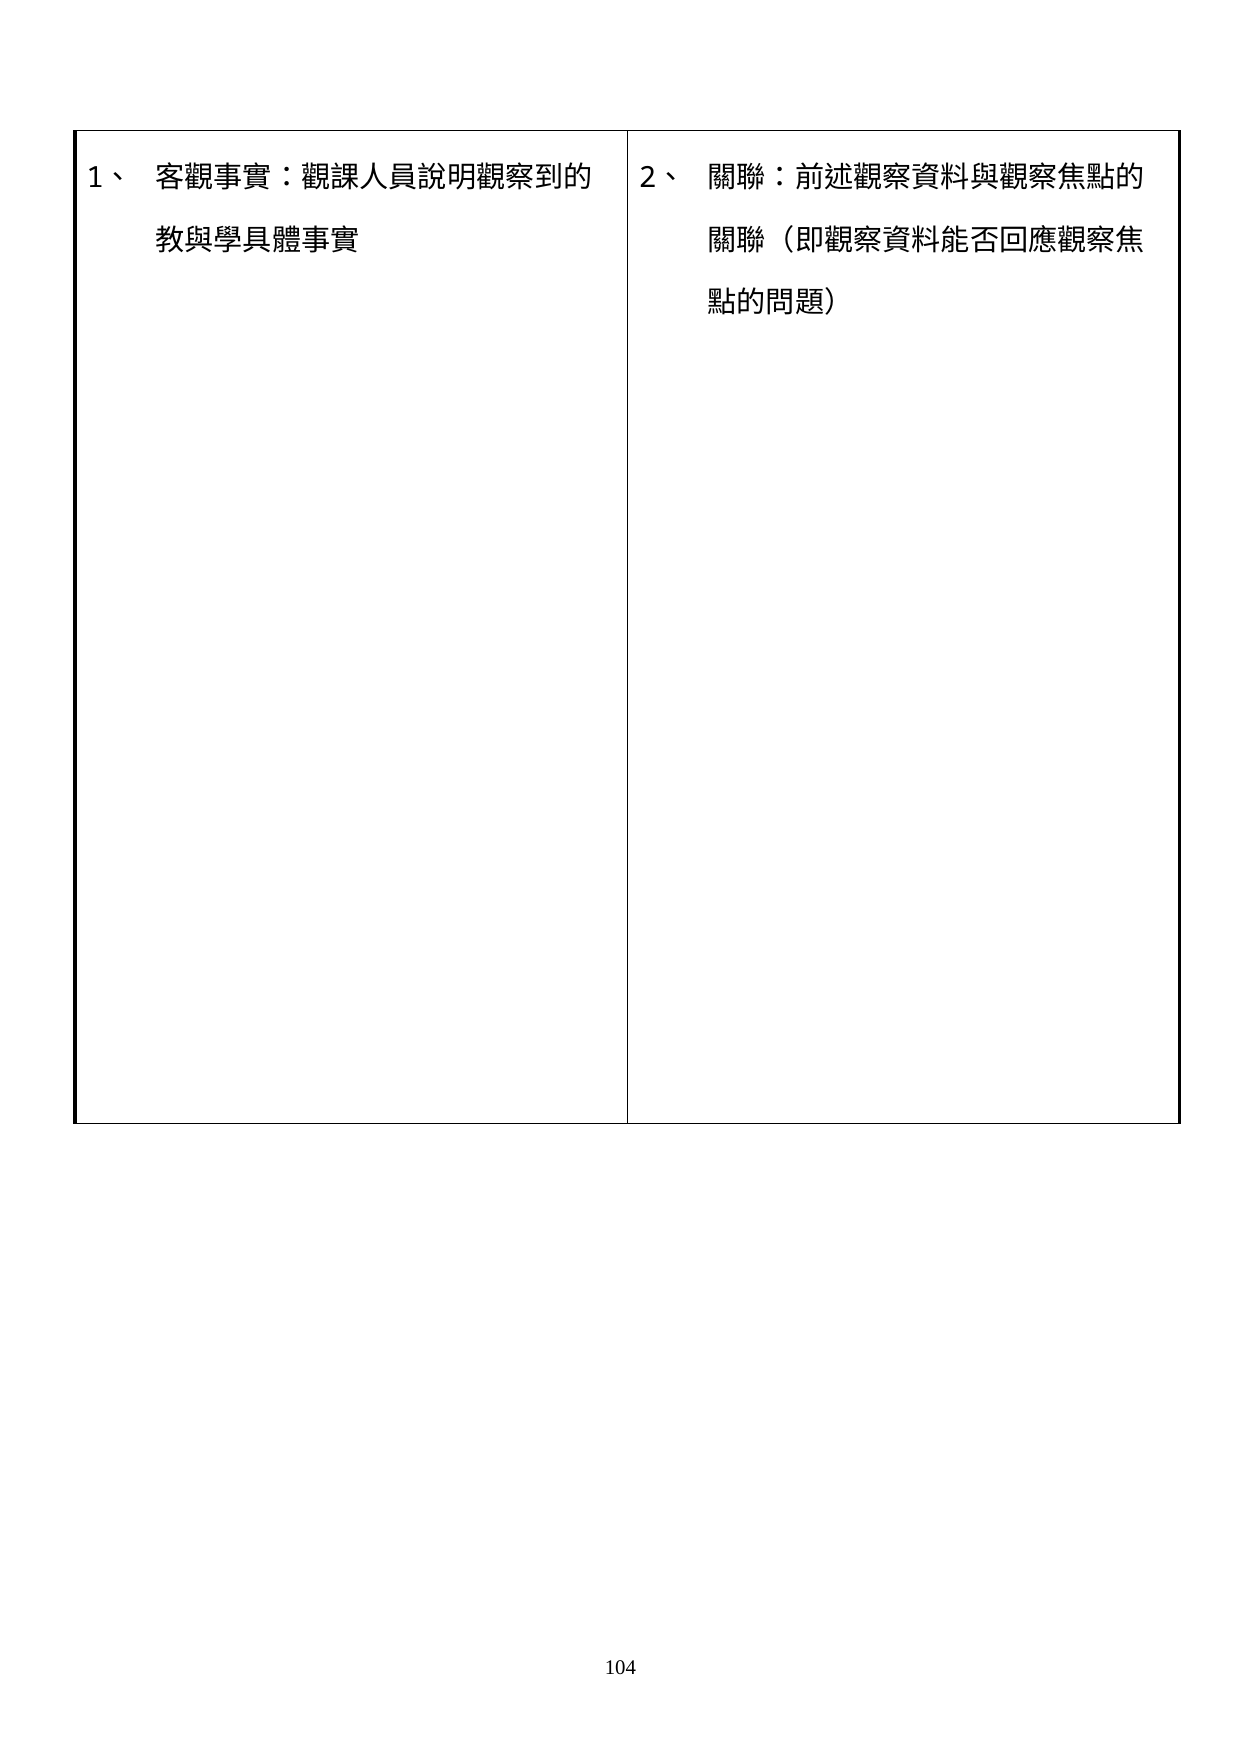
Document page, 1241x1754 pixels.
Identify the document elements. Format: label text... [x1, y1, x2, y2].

table_cell 客觀事實：觀課人員說明觀察到的教與學具體事實 [77, 131, 627, 1123]
table_cell 關聯：前述觀察資料與觀察焦點的關聯（即觀察資料能否回應觀察焦點的問題） [628, 131, 1178, 1123]
